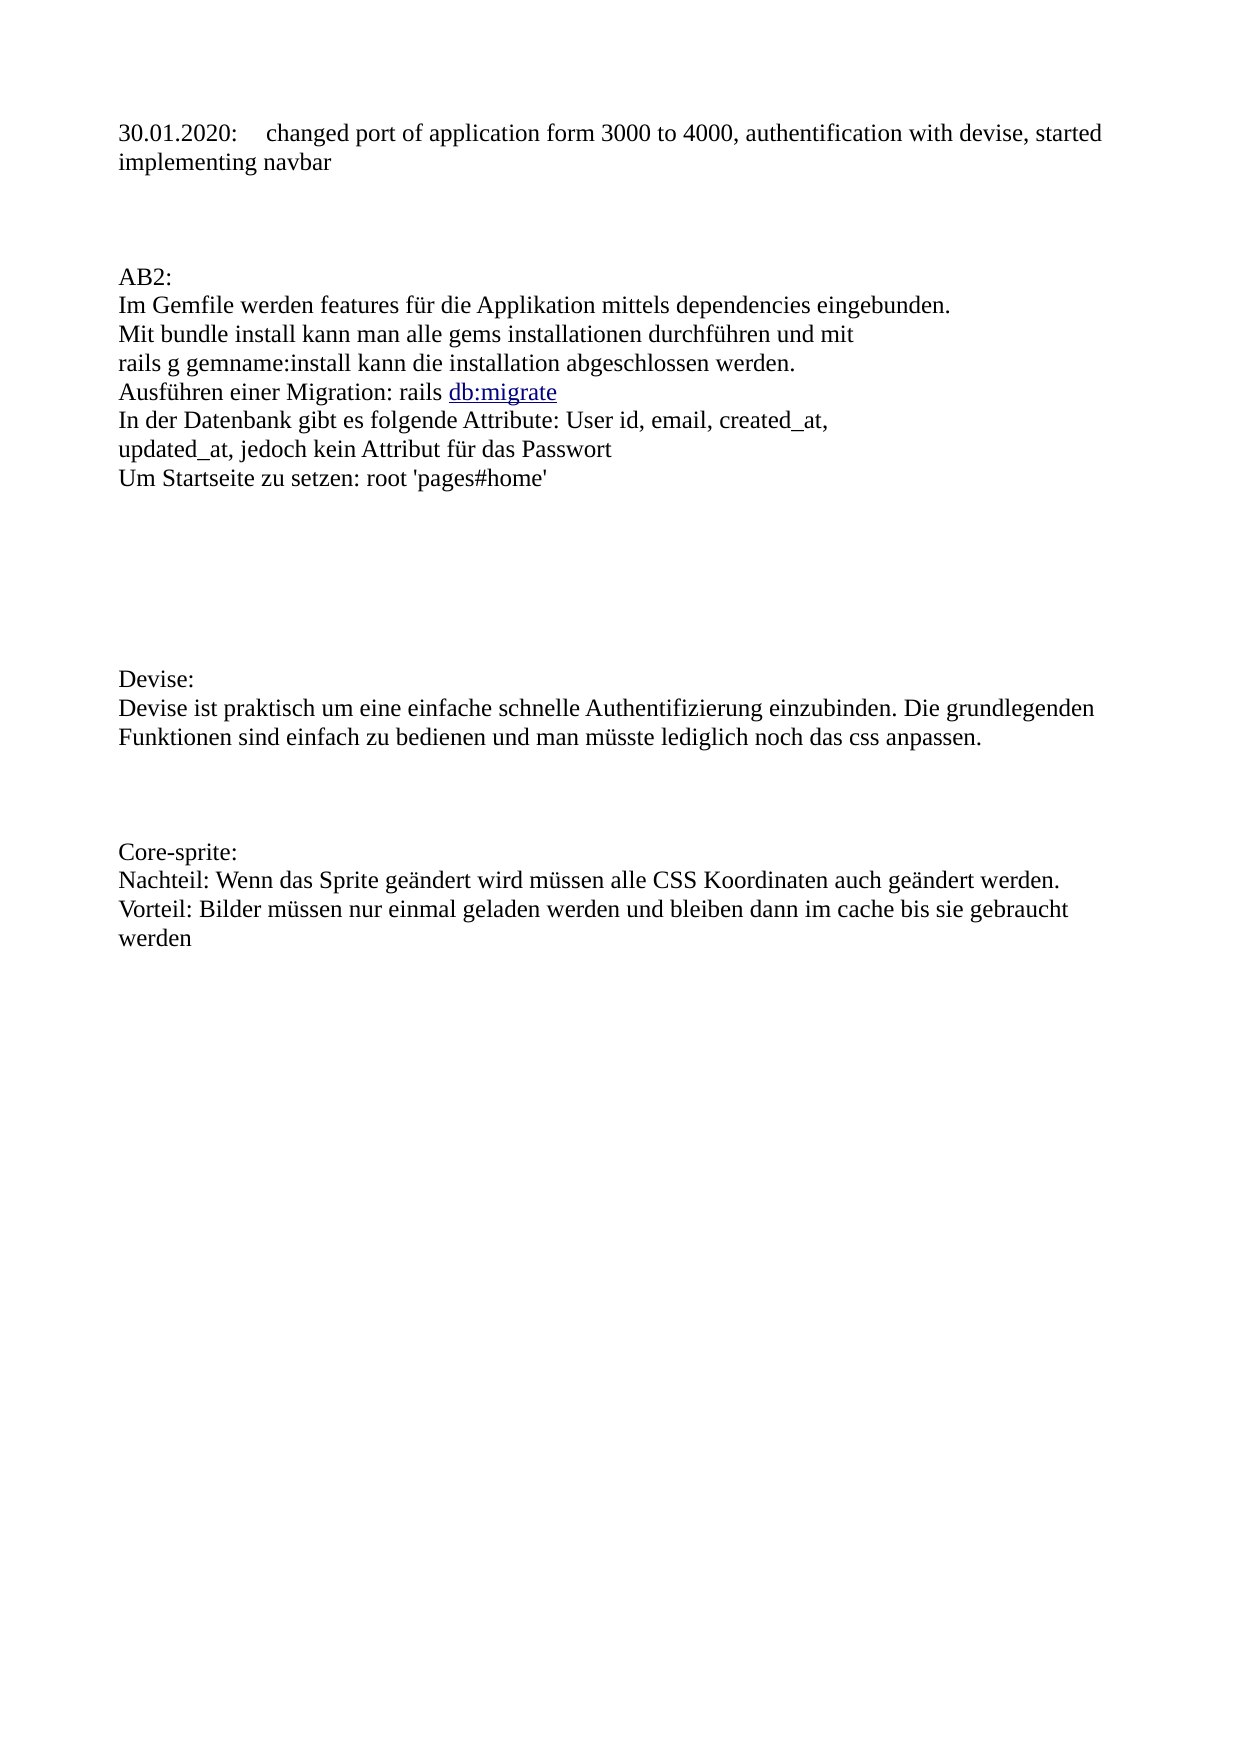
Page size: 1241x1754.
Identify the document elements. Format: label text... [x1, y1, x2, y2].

text updated_at, jedoch kein Attribut für das Passwort [118, 434, 1122, 463]
text Vorteil: Bilder müssen nur einmal geladen werden und bleiben dann im cache bis sie gebraucht werden [118, 894, 1122, 952]
text In der Datenbank gibt es folgende Attribute: User id, email, created_at, [118, 406, 1122, 434]
text Devise: [118, 664, 1122, 693]
text Um Startseite zu setzen: root 'pages#home' [118, 463, 1122, 492]
text Devise ist praktisch um eine einfache schnelle Authentifizierung einzubinden. Die grundlegenden Funktionen sind einfach zu bedienen und man müsste lediglich noch das css anpassen. [118, 693, 1122, 751]
text Im Gemfile werden features für die Applikation mittels dependencies eingebunden. [118, 291, 1122, 319]
text Core-sprite: [118, 837, 1122, 866]
text rails g gemname:install kann die installation abgeschlossen werden. [118, 348, 1122, 377]
text Nachteil: Wenn das Sprite geändert wird müssen alle CSS Koordinaten auch geändert werden. [118, 866, 1122, 894]
text AB2: [118, 262, 1122, 291]
text Mit bundle install kann man alle gems installationen durchführen und mit [118, 319, 1122, 348]
text 30.01.2020: changed port of application form 3000 to 4000, authentification with devise, started implementing navbar [118, 118, 1122, 176]
text Ausführen einer Migration: rails db:migrate [118, 377, 1122, 406]
